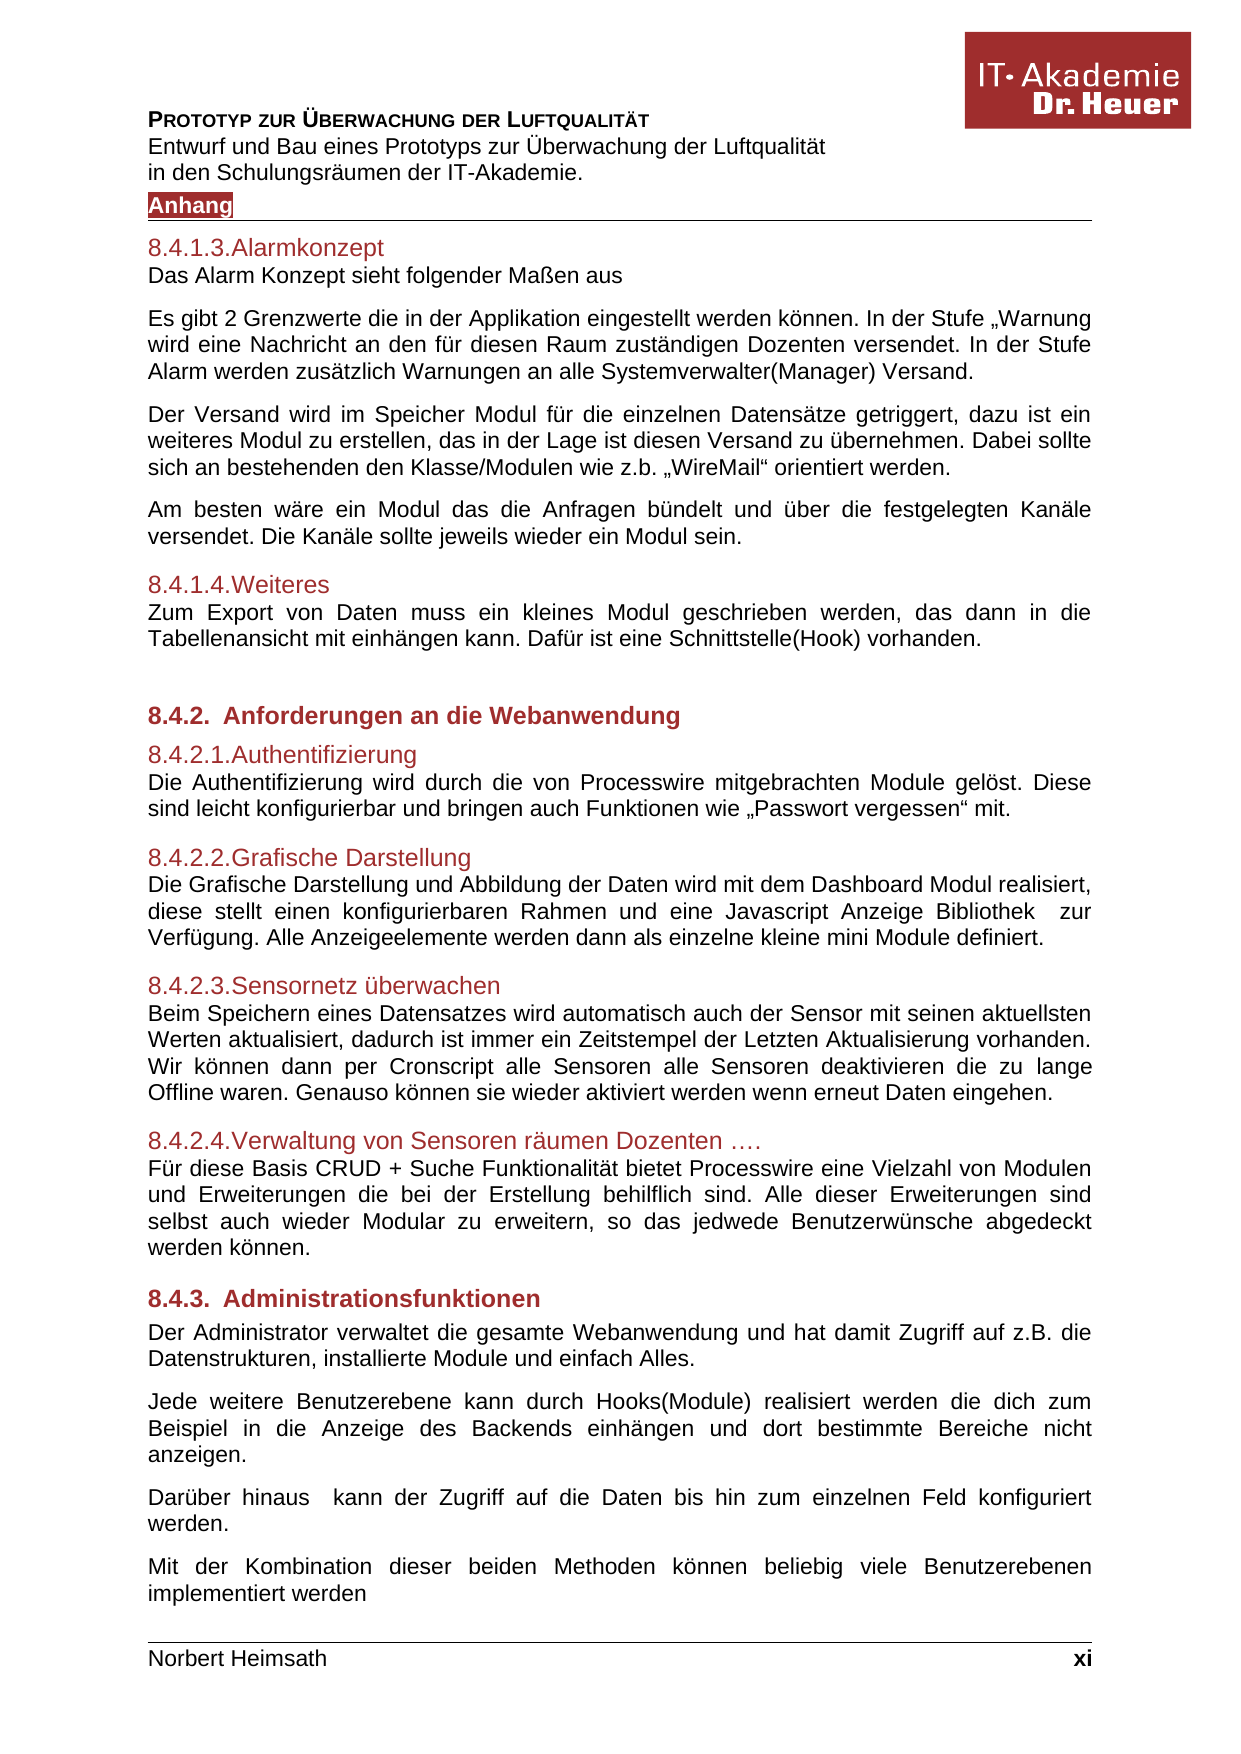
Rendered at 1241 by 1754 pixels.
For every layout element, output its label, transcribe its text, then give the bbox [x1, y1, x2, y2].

text Der Administrator verwaltet die gesamte Webanwendung und hat damit Zugriff auf z.B. die Datenstrukturen, installierte Module und einfach Alles. [148, 1319, 1092, 1371]
text Die Authentifizierung wird durch die von Processwire mitgebrachten Module gelöst. Diese sind leicht konfigurierbar und bringen auch Funktionen wie „Passwort vergessen“ mit. [148, 769, 1092, 822]
text Die Grafische Darstellung und Abbildung der Daten wird mit dem Dashboard Modul realisiert, diese stellt einen konfigurierbaren Rahmen und eine Javascript Anzeige Bibliothek zur Verfügung. Alle Anzeigeelemente werden dann als einzelne kleine mini Module definiert. [148, 871, 1092, 950]
text Mit der Kombination dieser beiden Methoden können beliebig viele Benutzerebenen implementiert werden [148, 1553, 1092, 1606]
subtitle Grafische Darstellung [148, 843, 1092, 871]
subtitle Sensornetz überwachen [148, 971, 1092, 1000]
text Der Versand wird im Speicher Modul für die einzelnen Datensätze getriggert, dazu ist ein weiteres Modul zu erstellen, das in der Lage ist diesen Versand zu übernehmen. Dabei sollte sich an bestehenden den Klasse/Modulen wie z.b. „WireMail“ orientiert werden. [148, 401, 1092, 480]
text Am besten wäre ein Modul das die Anfragen bündelt und über die festgelegten Kanäle versendet. Die Kanäle sollte jeweils wieder ein Modul sein. [148, 496, 1092, 549]
text Jede weitere Benutzerebene kann durch Hooks(Module) realisiert werden die dich zum Beispiel in die Anzeige des Backends einhängen und dort bestimmte Bereiche nicht anzeigen. [148, 1388, 1092, 1467]
text Beim Speichern eines Datensatzes wird automatisch auch der Sensor mit seinen aktuellsten Werten aktualisiert, dadurch ist immer ein Zeitstempel der Letzten Aktualisierung vorhanden. Wir können dann per Cronscript alle Sensoren alle Sensoren deaktivieren die zu lange Offline waren. Genauso können sie wieder aktiviert werden wenn erneut Daten eingehen. [148, 1000, 1092, 1105]
text Zum Export von Daten muss ein kleines Modul geschrieben werden, das dann in die Tabellenansicht mit einhängen kann. Dafür ist eine Schnittstelle(Hook) vorhanden. [148, 599, 1092, 651]
subtitle Authentifizierung [148, 740, 1092, 769]
subtitle Weiteres [148, 570, 1092, 599]
text Es gibt 2 Grenzwerte die in der Applikation eingestellt werden können. In der Stufe „Warnung wird eine Nachricht an den für diesen Raum zuständigen Dozenten versendet. In der Stufe Alarm werden zusätzlich Warnungen an alle Systemverwalter(Manager) Versand. [148, 305, 1092, 384]
subtitle Alarmkonzept [148, 233, 1092, 262]
text Das Alarm Konzept sieht folgender Maßen aus [148, 262, 1092, 288]
subtitle Administrationsfunktionen [148, 1283, 1092, 1312]
subtitle Anforderungen an die Webanwendung [148, 701, 1092, 730]
text Darüber hinaus kann der Zugriff auf die Daten bis hin zum einzelnen Feld konfiguriert werden. [148, 1484, 1092, 1537]
text Für diese Basis CRUD + Suche Funktionalität bietet Processwire eine Vielzahl von Modulen und Erweiterungen die bei der Erstellung behilflich sind. Alle dieser Erweiterungen sind selbst auch wieder Modular zu erweitern, so das jedwede Benutzerwünsche abgedeckt werden können. [148, 1155, 1092, 1260]
subtitle Verwaltung von Sensoren räumen Dozenten …. [148, 1126, 1092, 1155]
